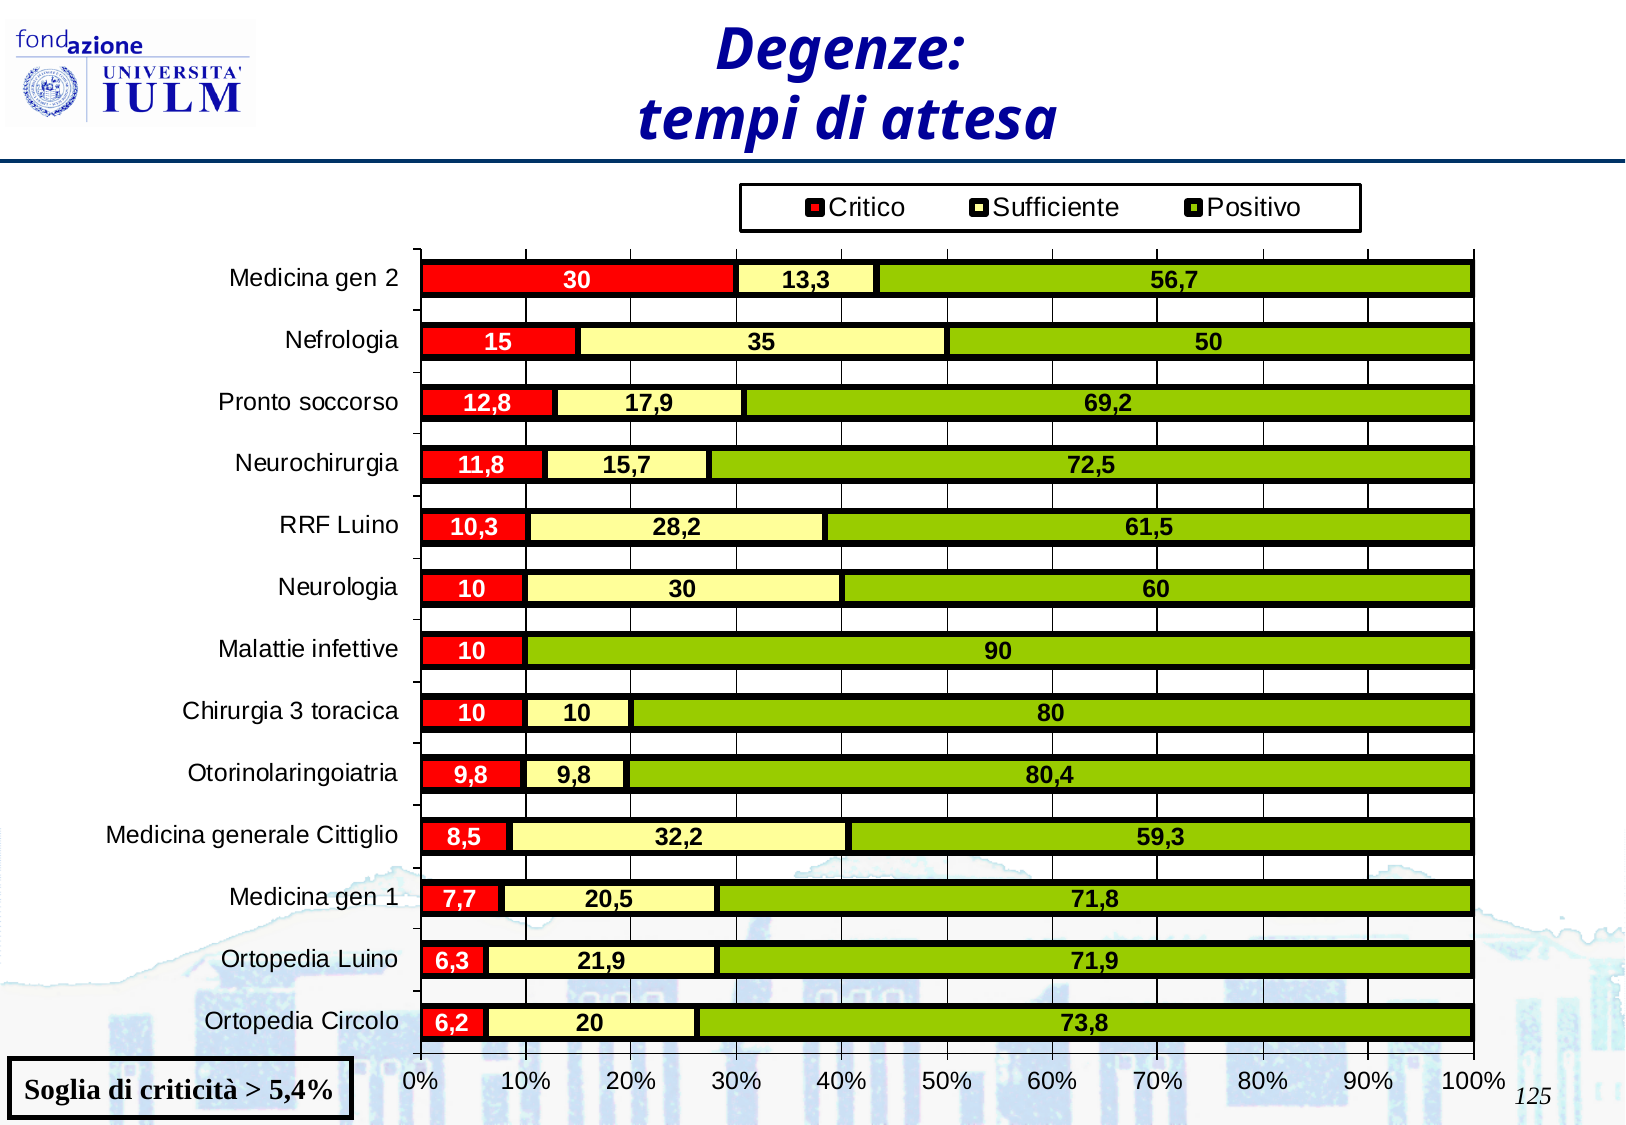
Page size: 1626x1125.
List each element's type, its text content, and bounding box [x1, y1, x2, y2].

picture [5, 19, 256, 127]
text_box Degenze: tempi di attesa [304, 18, 1392, 144]
picture [81, 171, 1544, 1125]
text_box Soglia di criticità > 5,4% [9, 1058, 352, 1118]
